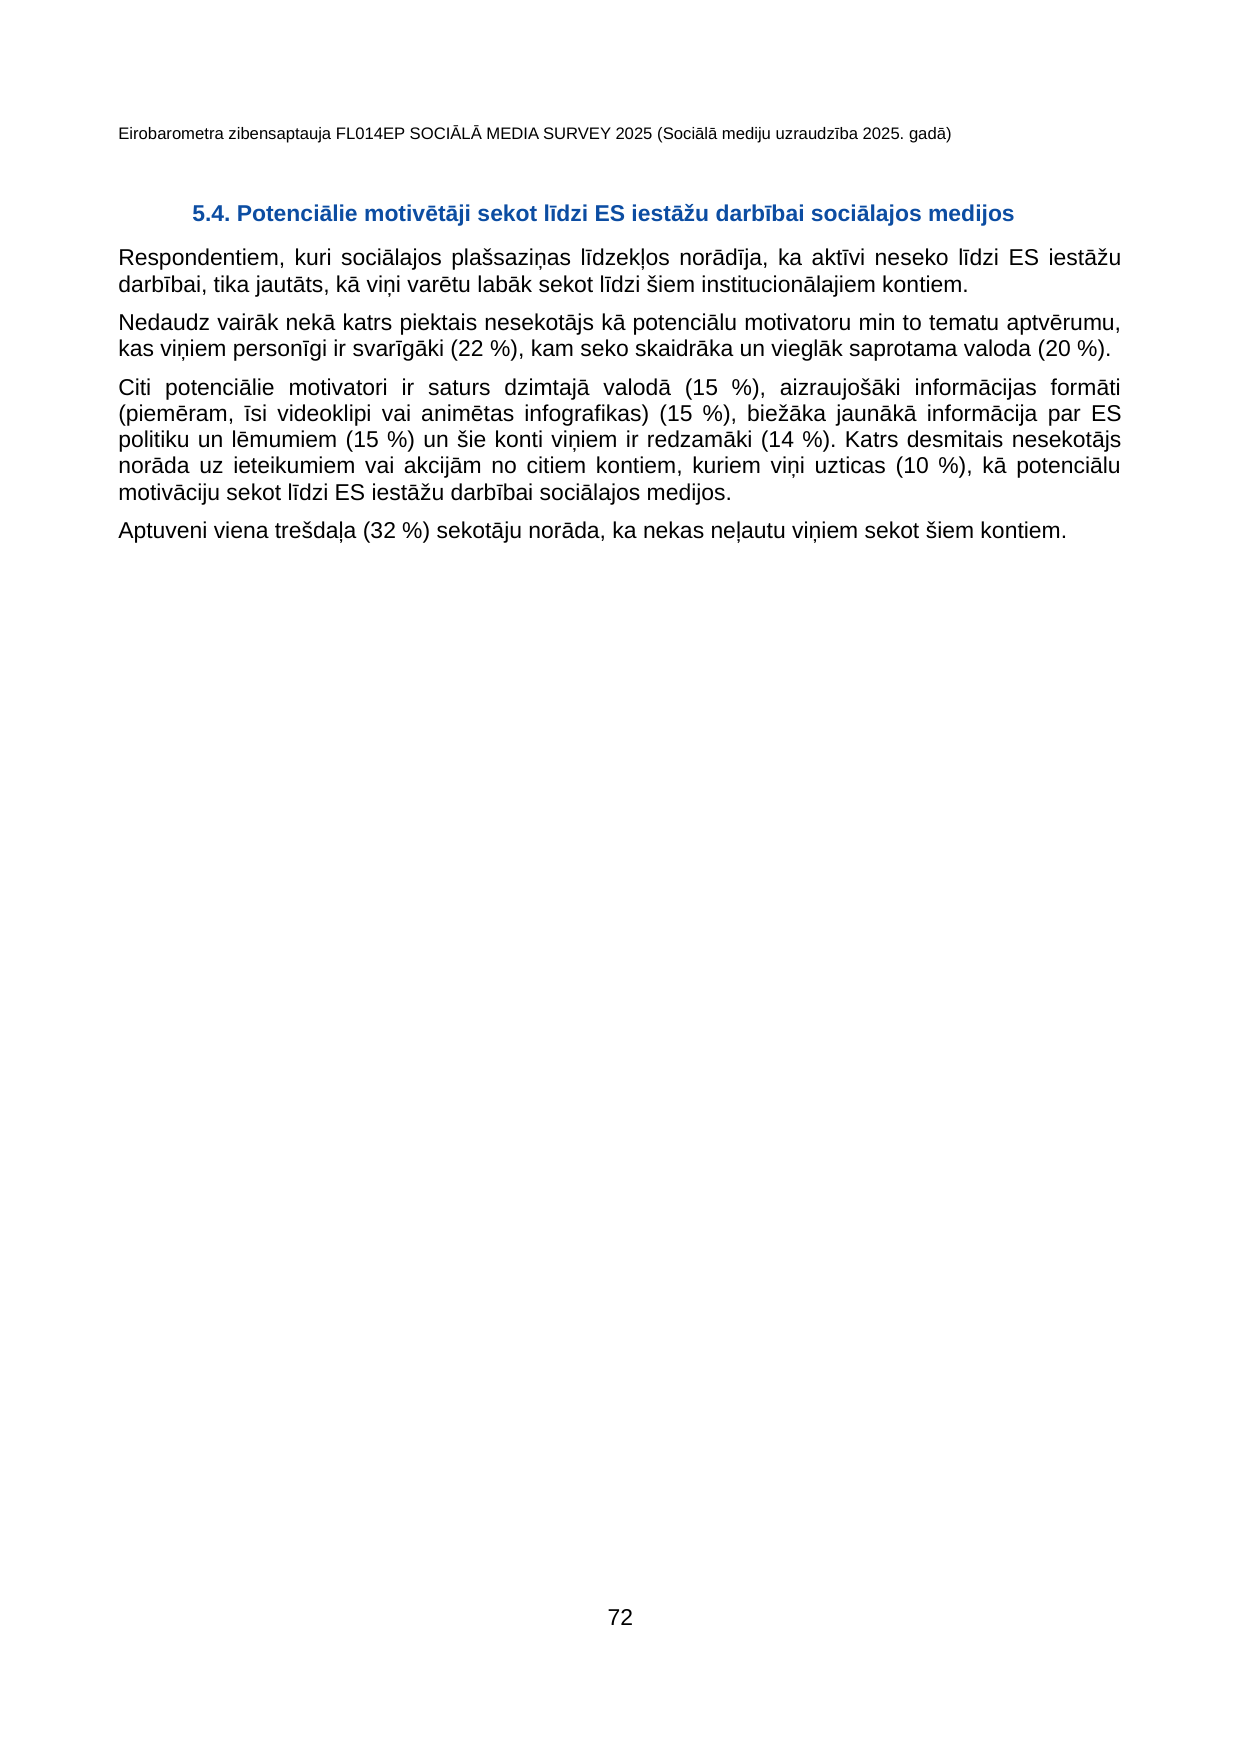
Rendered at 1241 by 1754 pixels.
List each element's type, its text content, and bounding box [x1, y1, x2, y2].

text Nedaudz vairāk nekā katrs piektais nesekotājs kā potenciālu motivatoru min to tematu aptvērumu, kas viņiem personīgi ir svarīgāki (22 %), kam seko skaidrāka un vieglāk saprotama valoda (20 %). [118, 309, 1122, 362]
text Respondentiem, kuri sociālajos plašsaziņas līdzekļos norādīja, ka aktīvi neseko līdzi ES iestāžu darbībai, tika jautāts, kā viņi varētu labāk sekot līdzi šiem institucionālajiem kontiem. [118, 244, 1122, 297]
subtitle 5.4. Potenciālie motivētāji sekot līdzi ES iestāžu darbībai sociālajos medijos [118, 199, 1122, 226]
text Citi potenciālie motivatori ir saturs dzimtajā valodā (15 %), aizraujošāki informācijas formāti (piemēram, īsi videoklipi vai animētas infografikas) (15 %), biežāka jaunākā informācija par ES politiku un lēmumiem (15 %) un šie konti viņiem ir redzamāki (14 %). Katrs desmitais nesekotājs norāda uz ieteikumiem vai akcijām no citiem kontiem, kuriem viņi uzticas (10 %), kā potenciālu motivāciju sekot līdzi ES iestāžu darbībai sociālajos medijos. [118, 373, 1122, 505]
text Aptuveni viena trešdaļa (32 %) sekotāju norāda, ka nekas neļautu viņiem sekot šiem kontiem. [118, 517, 1122, 543]
